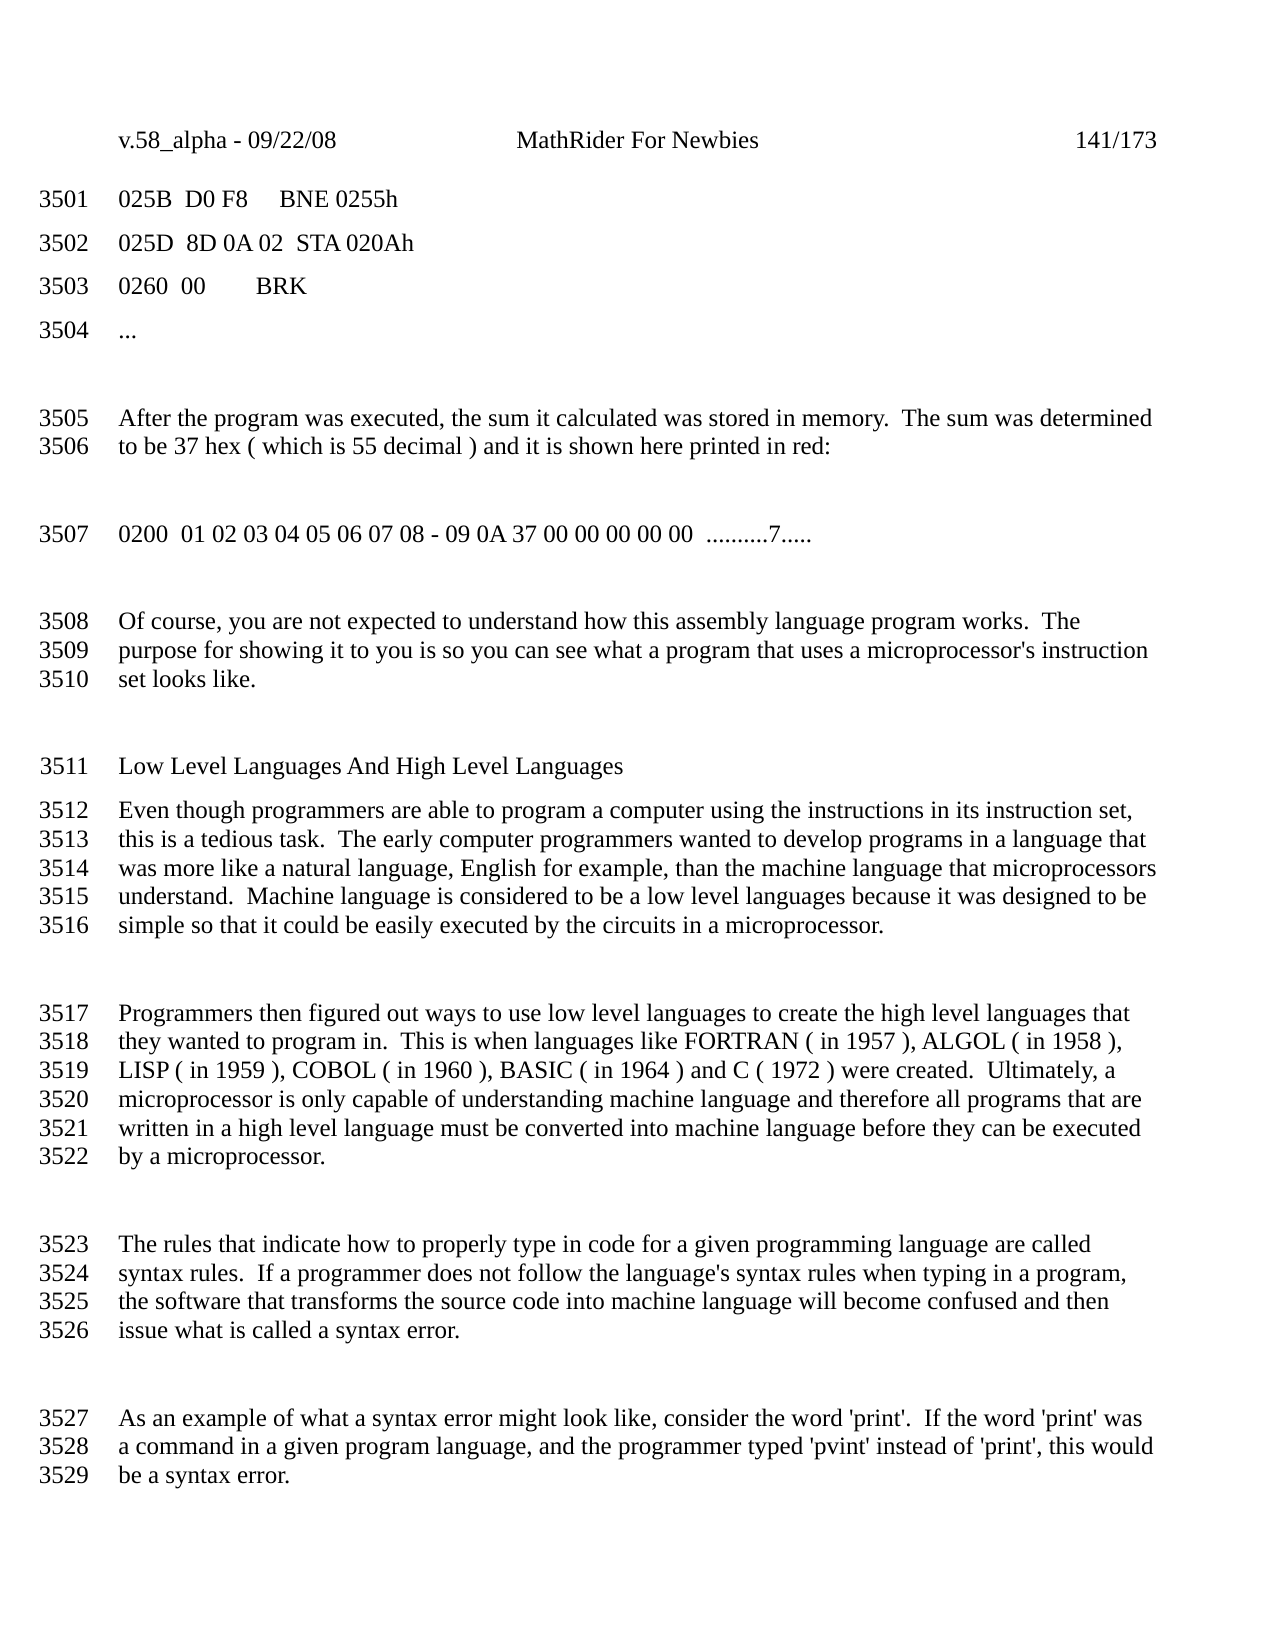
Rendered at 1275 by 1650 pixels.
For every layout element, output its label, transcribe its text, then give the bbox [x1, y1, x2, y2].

text 0260 00 BRK [118, 271, 1157, 300]
text Programmers then figured out ways to use low level languages to create the high level languages that they wanted to program in. This is when languages like FORTRAN ( in 1957 ), ALGOL ( in 1958 ), LISP ( in 1959 ), COBOL ( in 1960 ), BASIC ( in 1964 ) and C ( 1972 ) were created. Ultimately, a microprocessor is only capable of understanding machine language and therefore all programs that are written in a high level language must be converted into machine language before they can be executed by a microprocessor. [118, 998, 1157, 1170]
text Of course, you are not expected to understand how this assembly language program works. The purpose for showing it to you is so you can see what a program that uses a microprocessor's instruction set looks like. [118, 606, 1157, 693]
text As an example of what a syntax error might look like, consider the word 'print'. If the word 'print' was a command in a given program language, and the programmer typed 'pvint' instead of 'print', this would be a syntax error. [118, 1403, 1157, 1489]
text After the program was executed, the sum it calculated was stored in memory. The sum was determined to be 37 hex ( which is 55 decimal ) and it is shown here printed in red: [118, 403, 1157, 460]
text ... [118, 315, 1157, 344]
text 025B D0 F8 BNE 0255h [118, 184, 1157, 213]
text Even though programmers are able to program a computer using the instructions in its instruction set, this is a tedious task. The early computer programmers wanted to develop programs in a language that was more like a natural language, English for example, than the machine language that microprocessors understand. Machine language is considered to be a low level languages because it was designed to be simple so that it could be easily executed by the circuits in a microprocessor. [118, 795, 1157, 939]
text 0200 01 02 03 04 05 06 07 08 - 09 0A 37 00 00 00 00 00 ..........7..... [118, 519, 1157, 548]
text The rules that indicate how to properly type in code for a given programming language are called syntax rules. If a programmer does not follow the language's syntax rules when typing in a program, the software that transforms the source code into machine language will become confused and then issue what is called a syntax error. [118, 1229, 1157, 1344]
text Low Level Languages And High Level Languages [118, 751, 1157, 780]
text 025D 8D 0A 02 STA 020Ah [118, 228, 1157, 256]
